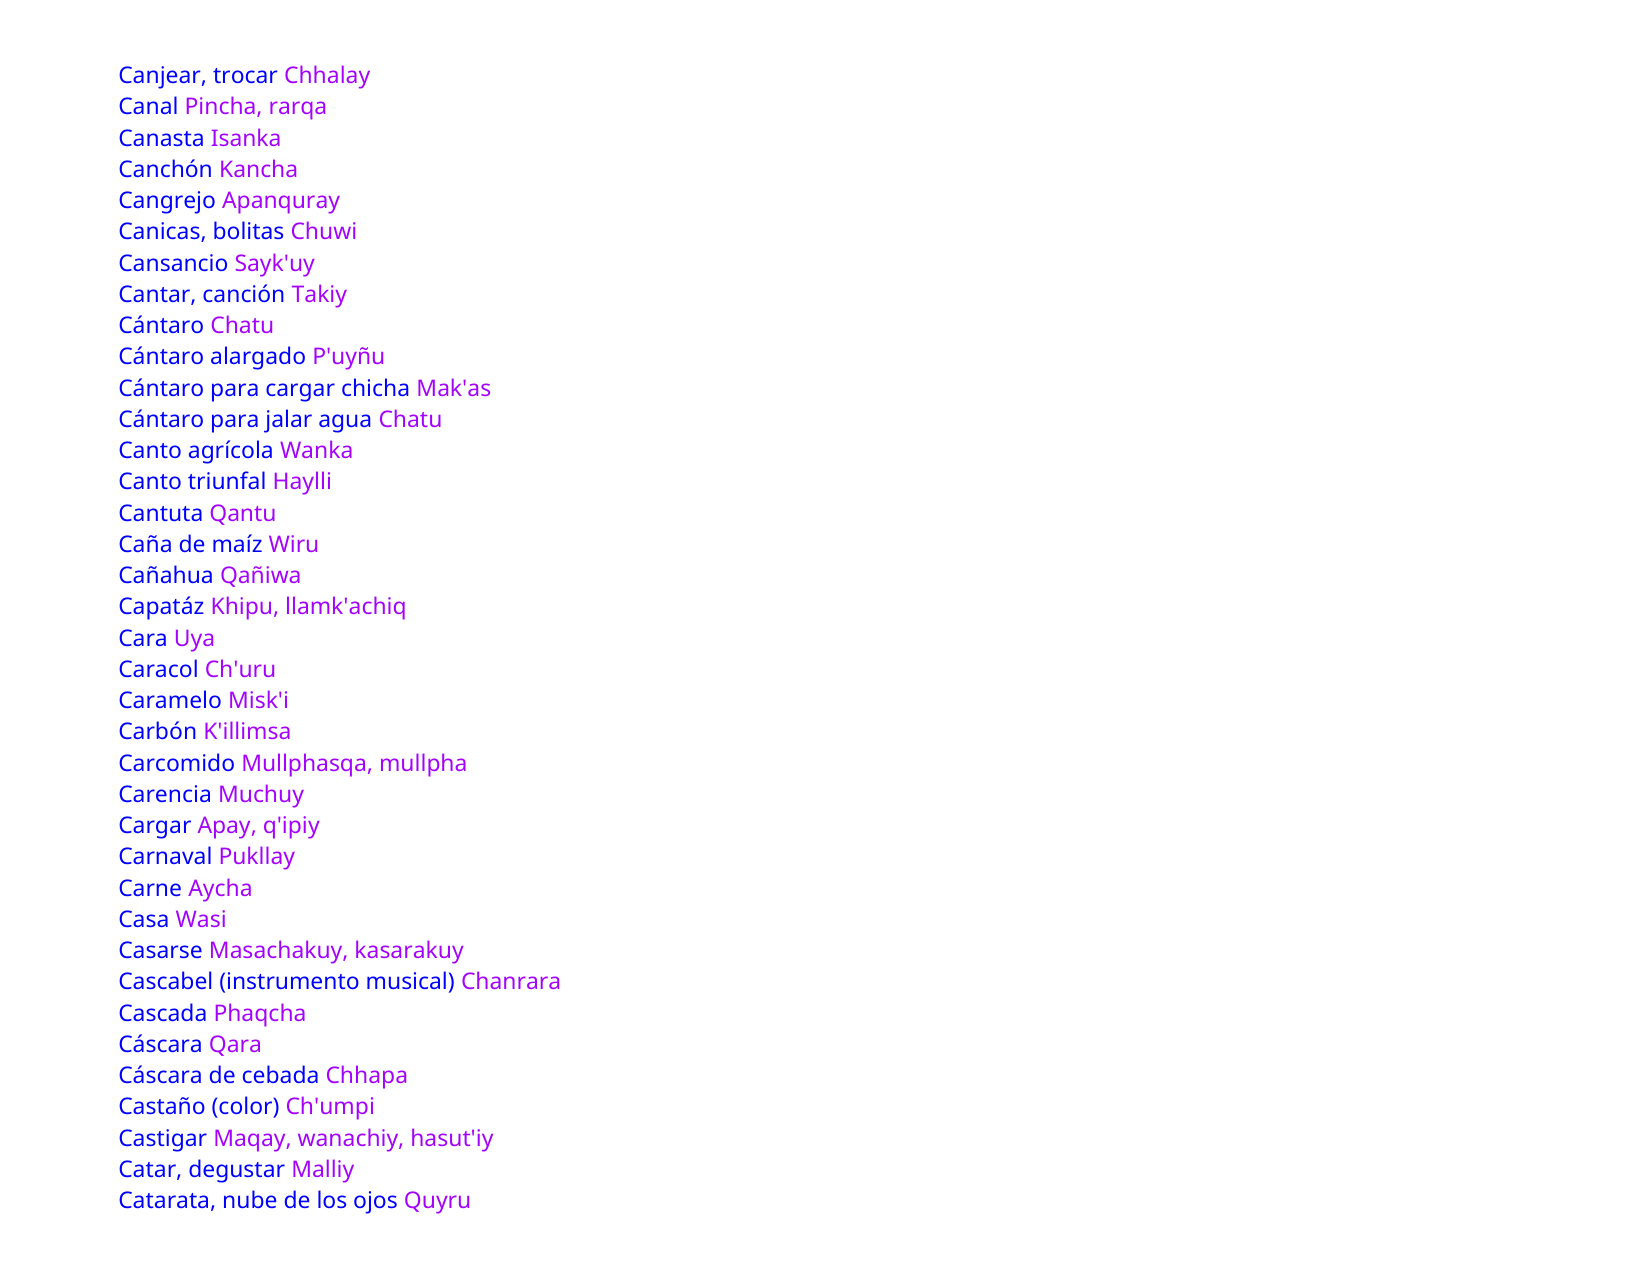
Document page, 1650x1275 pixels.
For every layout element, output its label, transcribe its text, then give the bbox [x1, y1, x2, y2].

text Carcomido Mullphasqa, mullpha [118, 747, 1591, 778]
text Caña de maíz Wiru [118, 528, 1591, 559]
text Caramelo Misk'i [118, 684, 1591, 715]
text Canasta Isanka [118, 122, 1591, 153]
text Carnaval Pukllay [118, 840, 1591, 872]
text Cántaro Chatu [118, 309, 1591, 340]
text Casa Wasi [118, 903, 1591, 934]
text Castigar Maqay, wanachiy, hasut'iy [118, 1122, 1591, 1153]
text Cantuta Qantu [118, 497, 1591, 528]
text Catar, degustar Malliy [118, 1153, 1591, 1184]
text Carencia Muchuy [118, 778, 1591, 809]
text Canto agrícola Wanka [118, 434, 1591, 465]
text Catarata, nube de los ojos Quyru [118, 1184, 1591, 1215]
text Cántaro para cargar chicha Mak'as [118, 372, 1591, 403]
text Cargar Apay, q'ipiy [118, 809, 1591, 840]
text Cangrejo Apanquray [118, 184, 1591, 215]
text Canicas, bolitas Chuwi [118, 215, 1591, 247]
text Cascabel (instrumento musical) Chanrara [118, 965, 1591, 997]
text Cáscara Qara [118, 1028, 1591, 1059]
text Casarse Masachakuy, kasarakuy [118, 934, 1591, 965]
text Cantar, canción Takiy [118, 278, 1591, 309]
text Cansancio Sayk'uy [118, 247, 1591, 278]
text Cañahua Qañiwa [118, 559, 1591, 590]
text Castaño (color) Ch'umpi [118, 1090, 1591, 1122]
text Carne Aycha [118, 872, 1591, 903]
text Carbón K'illimsa [118, 715, 1591, 747]
text Canchón Kancha [118, 153, 1591, 184]
text Canto triunfal Haylli [118, 465, 1591, 497]
text Cascada Phaqcha [118, 997, 1591, 1028]
text Capatáz Khipu, llamk'achiq [118, 590, 1591, 622]
text Cáscara de cebada Chhapa [118, 1059, 1591, 1090]
text Cántaro alargado P'uyñu [118, 340, 1591, 372]
text Cara Uya [118, 622, 1591, 653]
text Canjear, trocar Chhalay [118, 59, 1591, 90]
text Cántaro para jalar agua Chatu [118, 403, 1591, 434]
text Caracol Ch'uru [118, 653, 1591, 684]
text Canal Pincha, rarqa [118, 90, 1591, 122]
